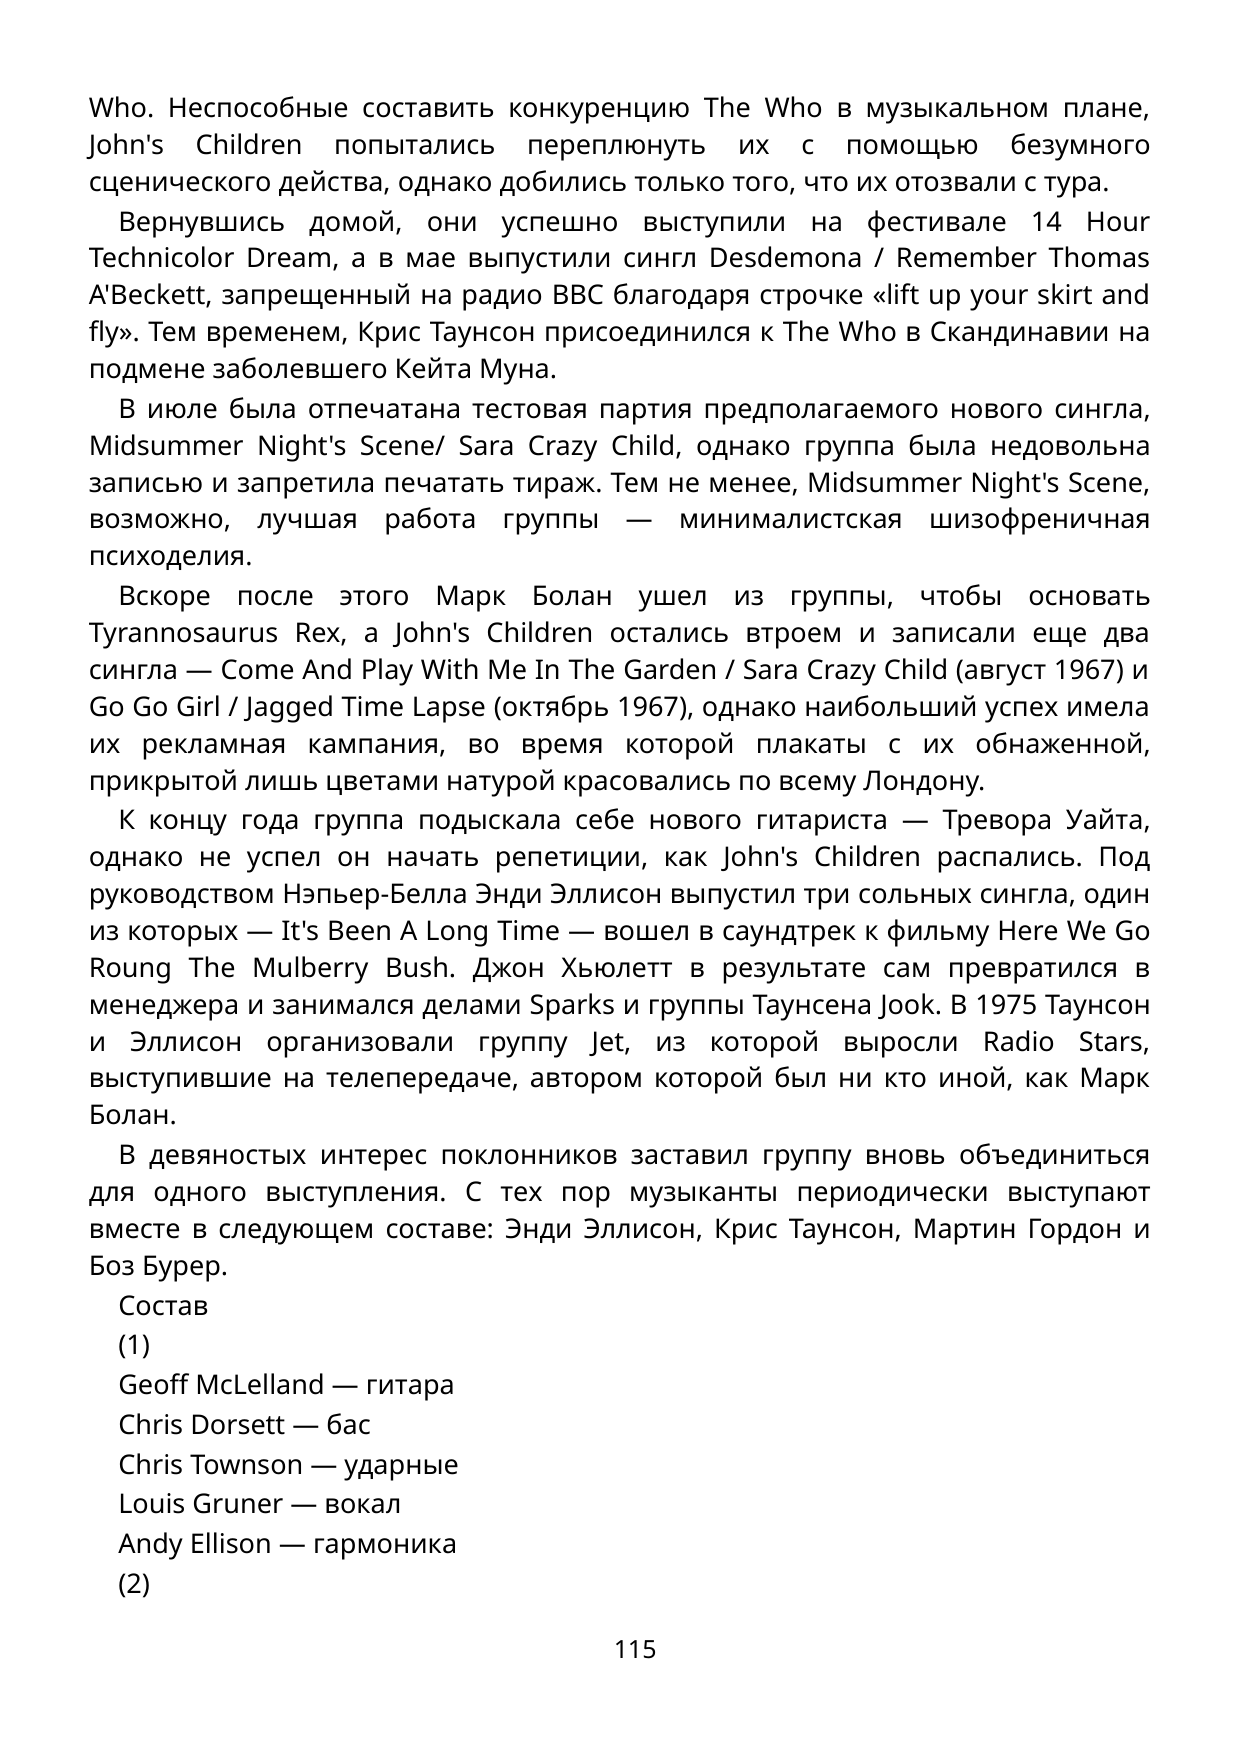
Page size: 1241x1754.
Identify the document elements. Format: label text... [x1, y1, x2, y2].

text Состав [88, 1286, 1152, 1323]
text (1) [88, 1326, 1152, 1363]
text Вернувшись домой, они успешно выступили на фестивале 14 Hour Technicolor Dream, а в мае выпустили сингл Desdemona / Remember Thomas A'Beckett, запрещенный на радио BBC благодаря строчке «lift up your skirt and fly». Тем временем, Крис Таунсон присоединился к The Who в Скандинавии на подмене заболевшего Кейта Муна. [88, 202, 1152, 386]
text (2) [88, 1564, 1152, 1601]
text Chris Dorsett — бас [88, 1405, 1152, 1442]
text Andy Ellison — гармоника [88, 1525, 1152, 1562]
text Вскоре после этого Марк Болан ушел из группы, чтобы основать Tyrannosaurus Rex, а John's Children остались втроем и записали еще два сингла — Come And Play With Me In The Garden / Sara Crazy Child (август 1967) и Go Go Girl / Jagged Time Lapse (октябрь 1967), однако наибольший успех имела их рекламная кампания, во время которой плакаты с их обнаженной, прикрытой лишь цветами натурой красовались по всему Лондону. [88, 577, 1152, 798]
text Louis Gruner — вокал [88, 1485, 1152, 1522]
text Who. Неспособные составить конкуренцию The Who в музыкальном плане, John's Children попытались переплюнуть их с помощью безумного сценического действа, однако добились только того, что их отозвали с тура. [88, 88, 1152, 199]
text К концу года группа подыскала себе нового гитариста — Тревора Уайта, однако не успел он начать репетиции, как John's Children распались. Под руководством Нэпьер-Белла Энди Эллисон выпустил три сольных сингла, один из которых — It's Been A Long Time — вошел в саундтрек к фильму Here We Go Roung The Mulberry Bush. Джон Хьюлетт в результате сам превратился в менеджера и занимался делами Sparks и группы Таунсена Jook. В 1975 Таунсон и Эллисон организовали группу Jet, из которой выросли Radio Stars, выступившие на телепередаче, автором которой был ни кто иной, как Марк Болан. [88, 801, 1152, 1133]
text В июле была отпечатана тестовая партия предполагаемого нового сингла, Midsummer Night's Scene/ Sara Crazy Child, однако группа была недовольна записью и запретила печатать тираж. Тем не менее, Midsummer Night's Scene, возможно, лучшая работа группы — минималистская шизофреничная психоделия. [88, 389, 1152, 574]
text В девяностых интерес поклонников заставил группу вновь объединиться для одного выступления. С тех пор музыканты периодически выступают вместе в следующем составе: Энди Эллисон, Крис Таунсон, Мартин Гордон и Боз Бурер. [88, 1136, 1152, 1283]
text Chris Townson — ударные [88, 1445, 1152, 1482]
text Geoff McLelland — гитара [88, 1366, 1152, 1402]
